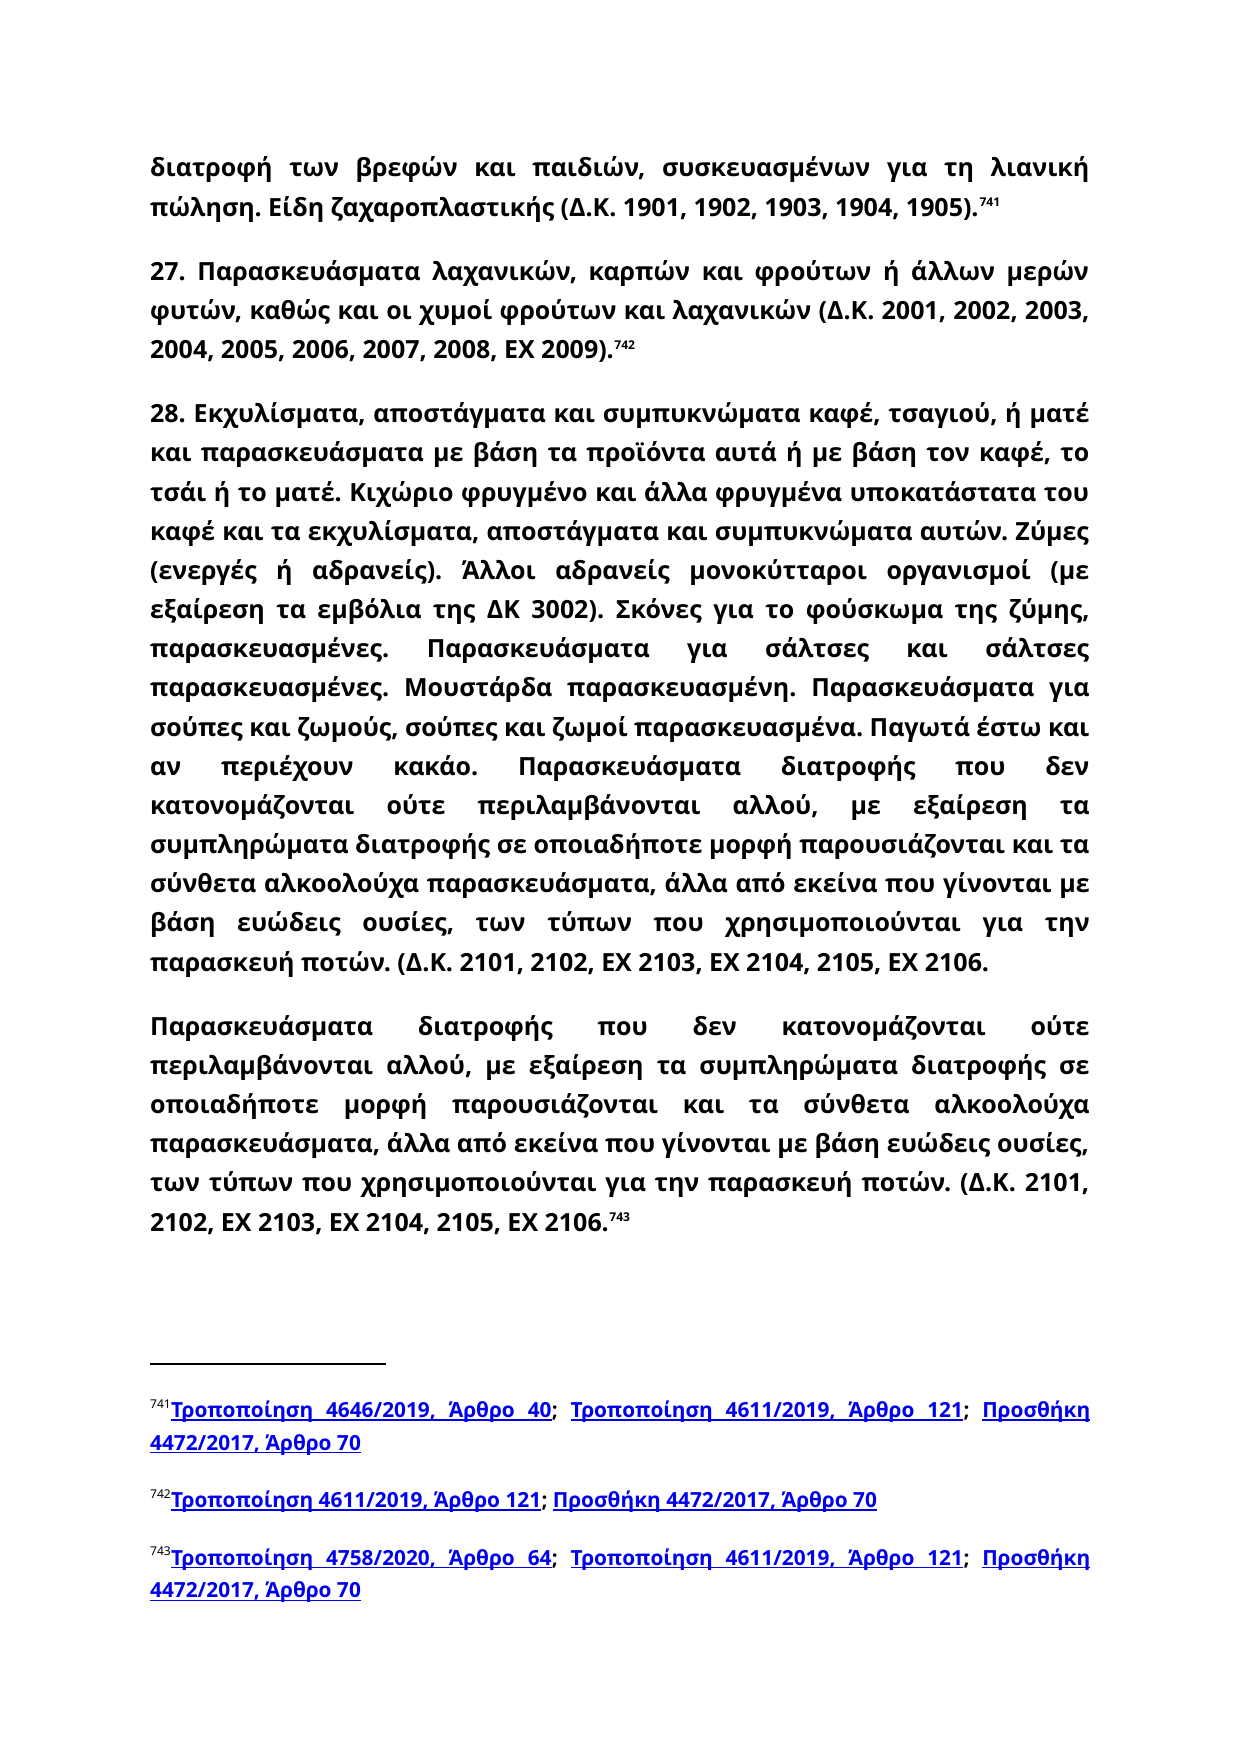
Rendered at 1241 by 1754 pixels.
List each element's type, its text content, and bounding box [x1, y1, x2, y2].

text Τροποποίηση 4758/2020, Άρθρο 64; Τροποποίηση 4611/2019, Άρθρο 121; Προσθήκη 4472/2017, Άρθρο 70 [150, 1543, 1090, 1604]
text Τροποποίηση 4646/2019, Άρθρο 40; Τροποποίηση 4611/2019, Άρθρο 121; Προσθήκη 4472/2017, Άρθρο 70 [150, 1395, 1090, 1456]
text Τροποποίηση 4611/2019, Άρθρο 121; Προσθήκη 4472/2017, Άρθρο 70 [150, 1485, 1090, 1514]
text Παρασκευάσματα διατροφής που δεν κατονομάζονται ούτε περιλαμβάνονται αλλού, με εξαίρεση τα συμπληρώματα διατροφής σε οποιαδήποτε μορφή παρουσιάζονται και τα σύνθετα αλκοολούχα παρασκευάσματα, άλλα από εκείνα που γίνονται με βάση ευώδεις ουσίες, των τύπων που χρησιμοποιούνται για την παρασκευή ποτών. (Δ.Κ. 2101, 2102, ΕΧ 2103, ΕΧ 2104, 2105, ΕΧ 2106. [150, 1008, 1090, 1238]
text διατροφή των βρεφών και παιδιών, συσκευασμένων για τη λιανική πώληση. Είδη ζαχαροπλαστικής (Δ.Κ. 1901, 1902, 1903, 1904, 1905). [150, 150, 1090, 223]
text 28. Εκχυλίσματα, αποστάγματα και συμπυκνώματα καφέ, τσαγιού, ή ματέ και παρασκευάσματα με βάση τα προϊόντα αυτά ή με βάση τον καφέ, το τσάι ή το ματέ. Κιχώριο φρυγμένο και άλλα φρυγμένα υποκατάστατα του καφέ και τα εκχυλίσματα, αποστάγματα και συμπυκνώματα αυτών. Ζύμες (ενεργές ή αδρανείς). Άλλοι αδρανείς μονοκύτταροι οργανισμοί (με εξαίρεση τα εμβόλια της ΔΚ 3002). Σκόνες για το φούσκωμα της ζύμης, παρασκευασμένες. Παρασκευάσματα για σάλτσες και σάλτσες παρασκευασμένες. Μουστάρδα παρασκευασμένη. Παρασκευάσματα για σούπες και ζωμούς, σούπες και ζωμοί παρασκευασμένα. Παγωτά έστω και αν περιέχουν κακάο. Παρασκευάσματα διατροφής που δεν κατονομάζονται ούτε περιλαμβάνονται αλλού, με εξαίρεση τα συμπληρώματα διατροφής σε οποιαδήποτε μορφή παρουσιάζονται και τα σύνθετα αλκοολούχα παρασκευάσματα, άλλα από εκείνα που γίνονται με βάση ευώδεις ουσίες, των τύπων που χρησιμοποιούνται για την παρασκευή ποτών. (Δ.Κ. 2101, 2102, ΕΧ 2103, ΕΧ 2104, 2105, ΕΧ 2106. [150, 396, 1090, 978]
text 27. Παρασκευάσματα λαχανικών, καρπών και φρούτων ή άλλων μερών φυτών, καθώς και οι χυμοί φρούτων και λαχανικών (Δ.Κ. 2001, 2002, 2003, 2004, 2005, 2006, 2007, 2008, ΕΧ 2009). [150, 253, 1090, 366]
